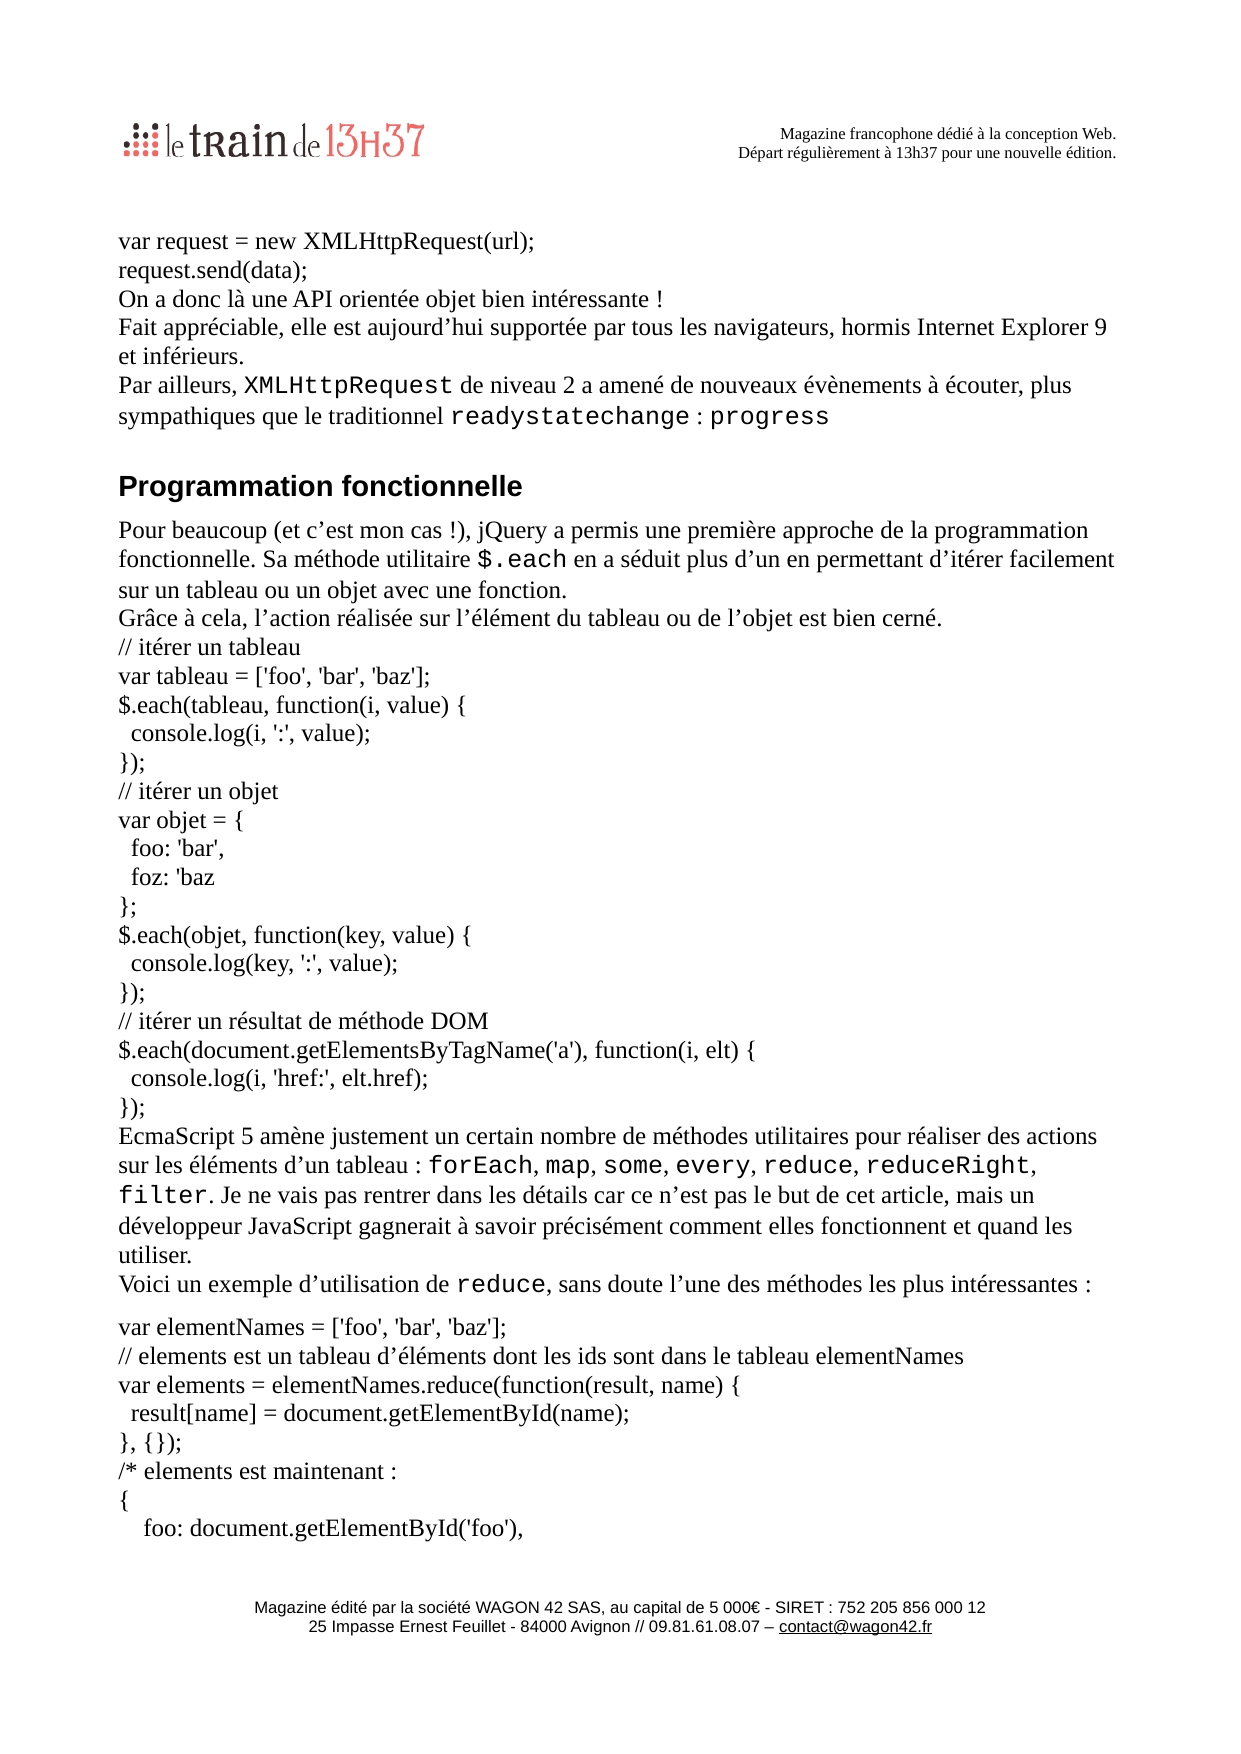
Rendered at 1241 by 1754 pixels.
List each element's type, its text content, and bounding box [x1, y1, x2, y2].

text var request = new XMLHttpRequest(url); [118, 226, 1122, 255]
text console.log(i, 'href:', elt.href); [118, 1063, 1122, 1092]
subtitle Programmation fonctionnelle [118, 469, 1122, 503]
text var elementNames = ['foo', 'bar', 'baz']; [118, 1312, 1122, 1341]
text Voici un exemple d’utilisation de reduce, sans doute l’une des méthodes les plus intéressantes : [118, 1269, 1122, 1300]
text // elements est un tableau d’éléments dont les ids sont dans le tableau elementNames [118, 1341, 1122, 1370]
text foz: 'baz [118, 862, 1122, 891]
text On a donc là une API orientée objet bien intéressante ! Fait appréciable, elle est aujourd’hui supportée par tous les navigateurs, hormis Internet Explorer 9 et inférieurs. [118, 284, 1122, 370]
text }; [118, 891, 1122, 920]
text { [118, 1485, 1122, 1513]
text Pour beaucoup (et c’est mon cas !), jQuery a permis une première approche de la programmation fonctionnelle. Sa méthode utilitaire $.each en a séduit plus d’un en permettant d’itérer facilement sur un tableau ou un objet avec une fonction. Grâce à cela, l’action réalisée sur l’élément du tableau ou de l’objet est bien cerné. [118, 515, 1122, 632]
text var tableau = ['foo', 'bar', 'baz']; [118, 661, 1122, 690]
text // itérer un tableau [118, 632, 1122, 661]
text }); [118, 977, 1122, 1006]
text var objet = { [118, 805, 1122, 833]
text // itérer un objet [118, 776, 1122, 805]
text result[name] = document.getElementById(name); [118, 1398, 1122, 1427]
text }, {}); [118, 1427, 1122, 1456]
text var elements = elementNames.reduce(function(result, name) { [118, 1370, 1122, 1398]
text console.log(i, ':', value); [118, 718, 1122, 747]
text foo: document.getElementById('foo'), [118, 1513, 1122, 1542]
text $.each(document.getElementsByTagName('a'), function(i, elt) { [118, 1035, 1122, 1063]
text foo: 'bar', [118, 833, 1122, 862]
text // itérer un résultat de méthode DOM [118, 1006, 1122, 1035]
text Par ailleurs, XMLHttpRequest de niveau 2 a amené de nouveaux évènements à écouter, plus sympathiques que le traditionnel readystatechange : progress [118, 370, 1122, 432]
text /* elements est maintenant : [118, 1456, 1122, 1485]
text $.each(tableau, function(i, value) { [118, 690, 1122, 718]
text $.each(objet, function(key, value) { [118, 920, 1122, 948]
text console.log(key, ':', value); [118, 948, 1122, 977]
picture [123, 123, 425, 157]
text }); [118, 1092, 1122, 1121]
text request.send(data); [118, 255, 1122, 284]
text EcmaScript 5 amène justement un certain nombre de méthodes utilitaires pour réaliser des actions sur les éléments d’un tableau : forEach, map, some, every, reduce, reduceRight, filter. Je ne vais pas rentrer dans les détails car ce n’est pas le but de cet article, mais un développeur JavaScript gagnerait à savoir précisément comment elles fonctionnent et quand les utiliser. [118, 1121, 1122, 1269]
text }); [118, 747, 1122, 776]
